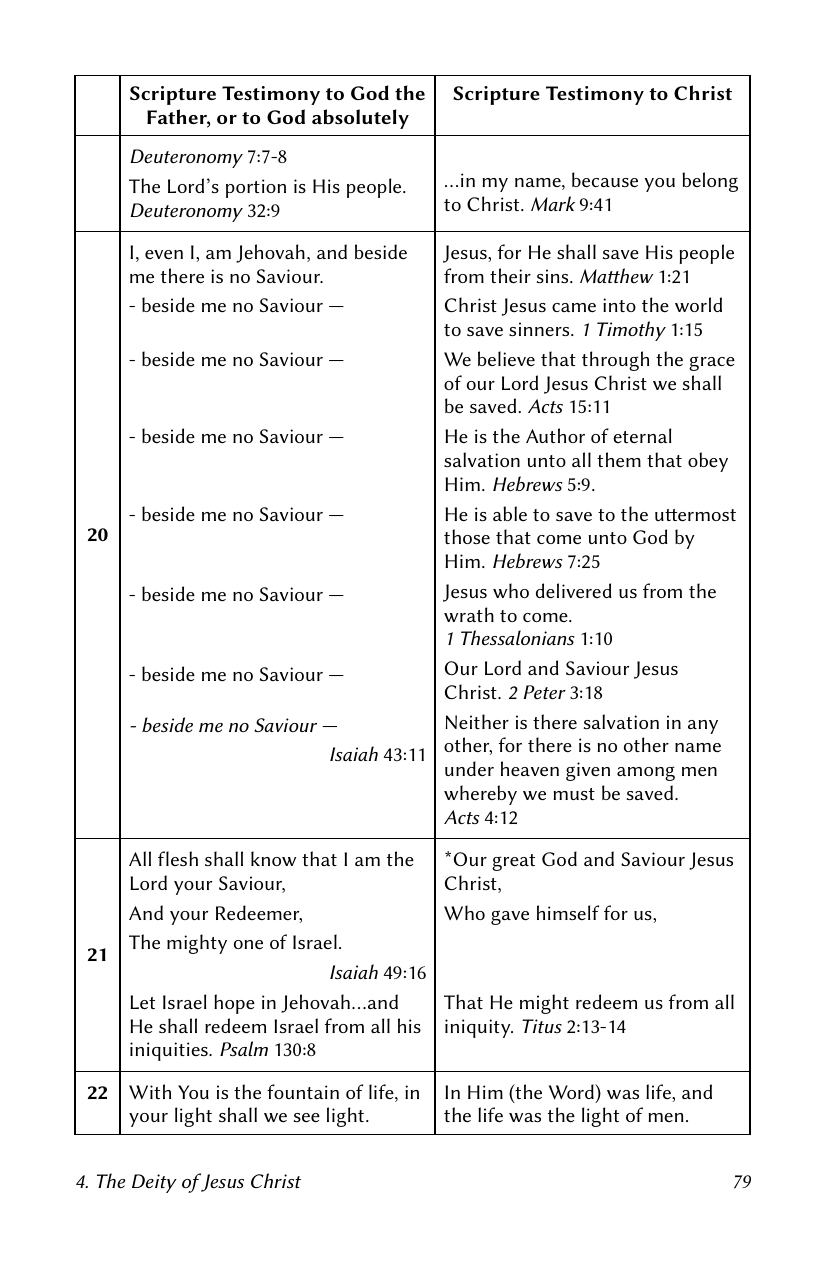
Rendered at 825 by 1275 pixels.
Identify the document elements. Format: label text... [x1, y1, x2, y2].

table_cell *Our great God and Saviour Jesus Christ, Who gave himself for us, That He might redeem us from all iniquity. Titus 2:13-14 [436, 839, 749, 1071]
table_header Scripture Testimony to Christ [436, 76, 749, 135]
table_cell ...in my name, because you belong to Christ. Mark 9:41 [436, 136, 749, 231]
table_cell 21 [76, 839, 119, 1071]
table_cell Jesus, for He shall save His people from their sins. Matthew 1:21 Christ Jesus came into the world to save sinners. 1 Timothy 1:15 We believe that through the grace of our Lord Jesus Christ we shall be saved. Acts 15:11 He is the Author of eternal salvation unto all them that obey Him. Hebrews 5:9. He is able to save to the uttermost those that come unto God by Him. Hebrews 7:25 Jesus who delivered us from the wrath to come. 1 Thessalonians 1:10 Our Lord and Saviour Jesus Christ. 2 Peter 3:18 Neither is there salvation in any other, for there is no other name under heaven given among men whereby we must be saved. Acts 4:12 [436, 232, 749, 838]
table_cell With You is the fountain of life, in your light shall we see light. [121, 1072, 434, 1134]
table_header [76, 76, 119, 135]
table_cell I, even I, am Jehovah, and beside me there is no Saviour. - beside me no Saviour — - beside me no Saviour — - beside me no Saviour — - beside me no Saviour — - beside me no Saviour — - beside me no Saviour — - beside me no Saviour — Isaiah 43:11 [121, 232, 434, 838]
table_header Scripture Testimony to God the Father, or to God absolutely [121, 76, 434, 135]
table_cell [76, 136, 119, 231]
table_cell All flesh shall know that I am the Lord your Saviour, And your Redeemer, The mighty one of Israel. Isaiah 49:16 Let Israel hope in Jehovah...and He shall redeem Israel from all his iniquities. Psalm 130:8 [121, 839, 434, 1071]
table_cell 22 [76, 1072, 119, 1134]
table_cell Deuteronomy 7:7-8 The Lord’s portion is His people. Deuteronomy 32:9 [121, 136, 434, 231]
table_cell In Him (the Word) was life, and the life was the light of men. [436, 1072, 749, 1134]
table_cell 20 [76, 232, 119, 838]
